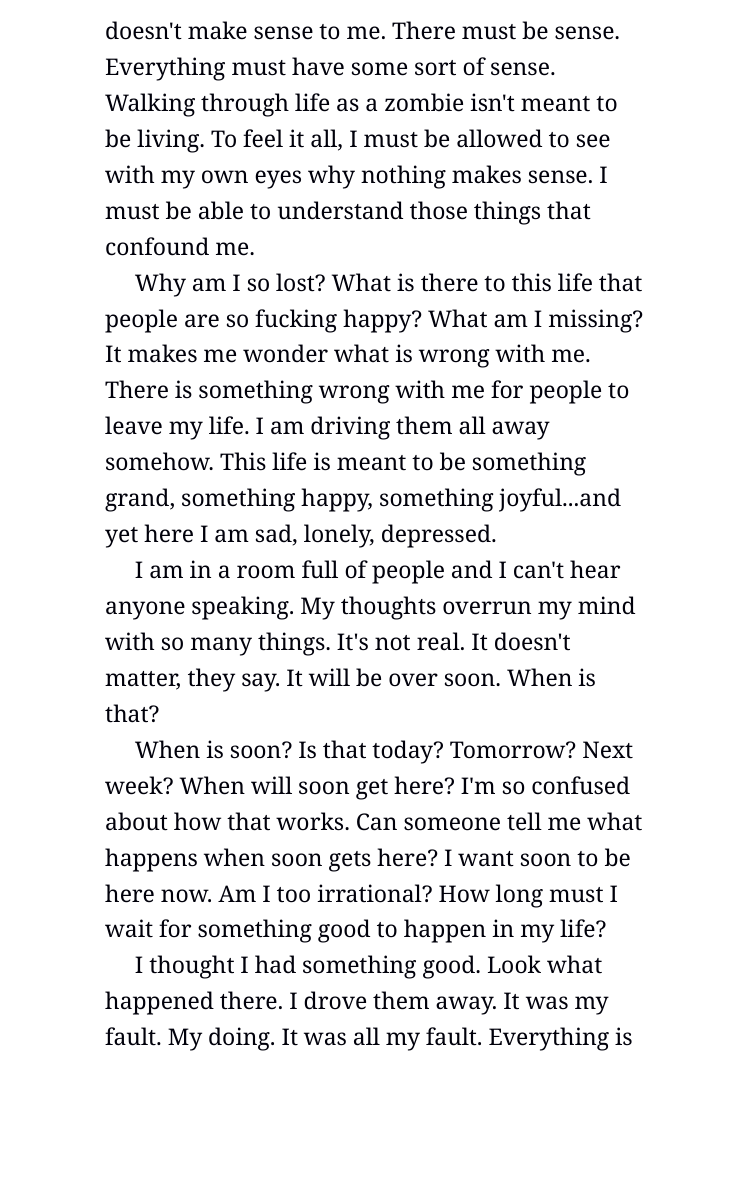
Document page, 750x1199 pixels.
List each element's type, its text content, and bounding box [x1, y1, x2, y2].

text I thought I had something good. Look what happened there. I drove them away. It was my fault. My doing. It was all my fault. Everything is [105, 949, 645, 1052]
text Why am I so lost? What is there to this life that people are so fucking happy? What am I missing? It makes me wonder what is wrong with me. There is something wrong with me for people to leave my life. I am driving them all away somehow. This life is meant to be something grand, something happy, something joyful...and yet here I am sad, lonely, depressed. [105, 267, 645, 549]
text I am in a room full of people and I can't hear anyone speaking. My thoughts overrun my mind with so many things. It's not real. It doesn't matter, they say. It will be over soon. When is that? [105, 554, 645, 729]
text doesn't make sense to me. There must be sense. Everything must have some sort of sense. Walking through life as a zombie isn't meant to be living. To feel it all, I must be allowed to see with my own eyes why nothing makes sense. I must be able to understand those things that confound me. [105, 15, 645, 262]
text When is soon? Is that today? Tomorrow? Next week? When will soon get here? I'm so confused about how that works. Can someone tell me what happens when soon gets here? I want soon to be here now. Am I too irrational? How long must I wait for something good to happen in my life? [105, 734, 645, 945]
